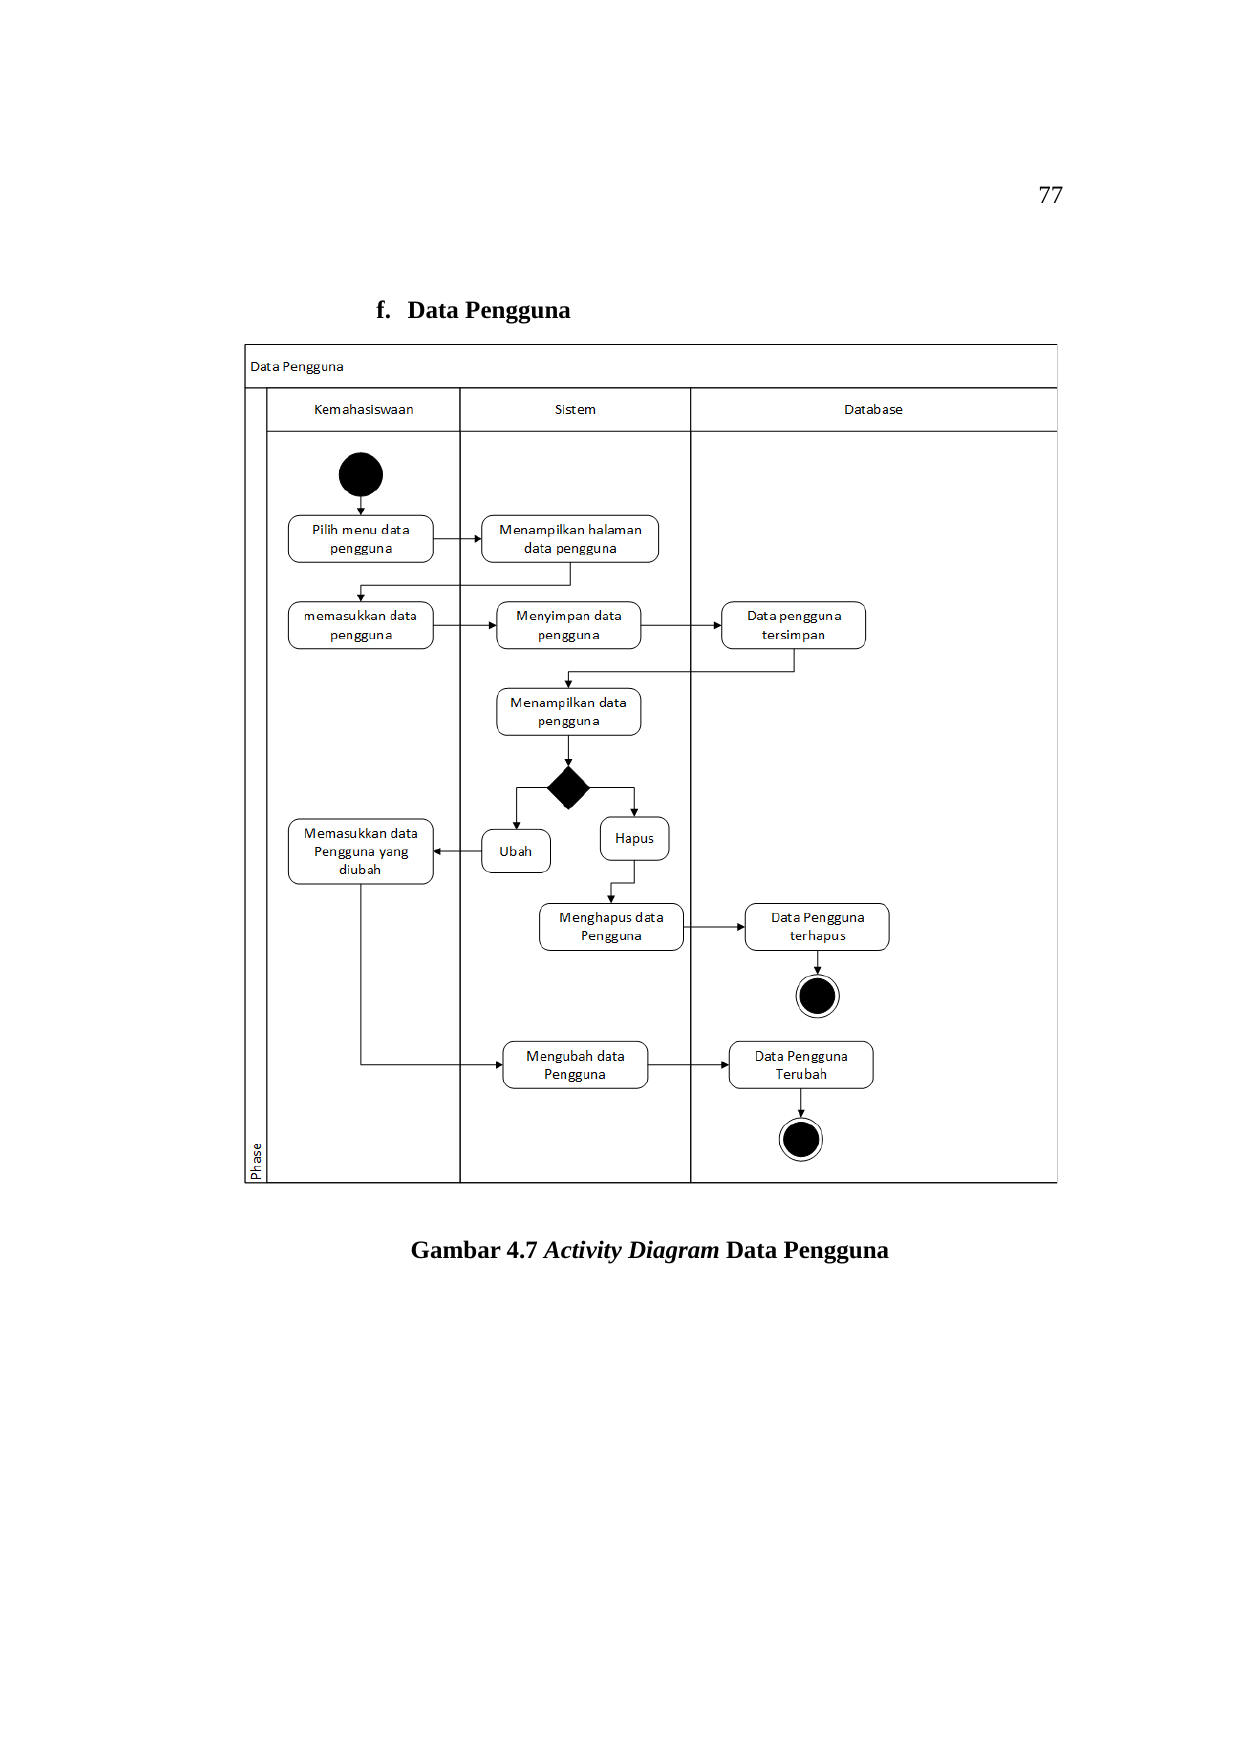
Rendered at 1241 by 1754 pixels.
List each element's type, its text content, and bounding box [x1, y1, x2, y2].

list Data Pengguna [376, 295, 1063, 324]
table_header [236, 338, 1063, 1222]
text Gambar 4.7 Activity Diagram Data Pengguna [236, 1235, 1063, 1263]
picture [242, 343, 1058, 1188]
